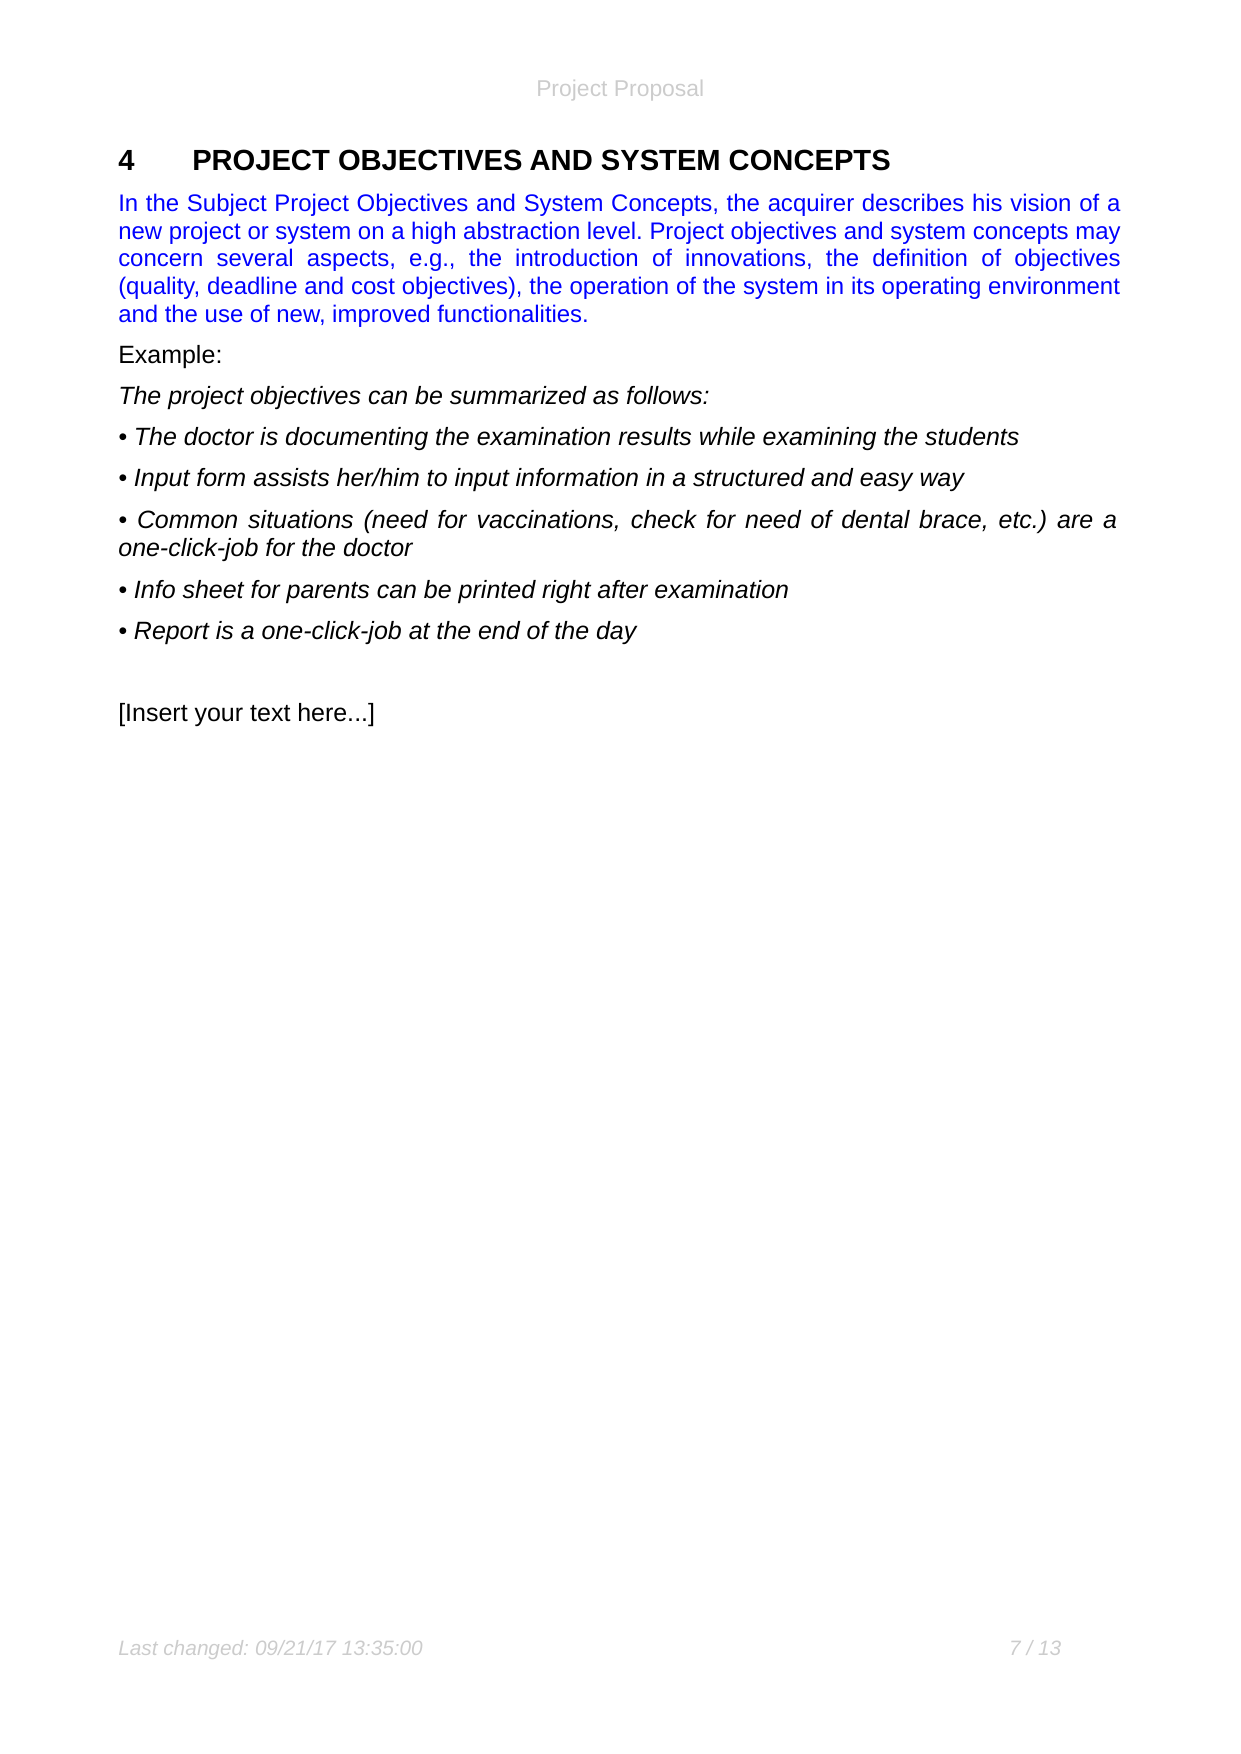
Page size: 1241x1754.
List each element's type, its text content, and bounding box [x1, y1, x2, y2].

text • Input form assists her/him to input information in a structured and easy way [118, 463, 1122, 492]
text Example: [118, 340, 1122, 368]
text [Insert your text here...] [118, 698, 1122, 727]
text • Common situations (need for vaccinations, check for need of dental brace, etc.) are a one-click-job for the doctor [118, 505, 1122, 562]
subtitle Project Objectives and System Concepts [118, 143, 1122, 177]
text • Info sheet for parents can be printed right after examination [118, 575, 1122, 603]
text • Report is a one-click-job at the end of the day [118, 616, 1122, 645]
text The project objectives can be summarized as follows: [118, 381, 1122, 410]
text In the Subject Project Objectives and System Concepts, the acquirer describes his vision of a new project or system on a high abstraction level. Project objectives and system concepts may concern several aspects, e.g., the introduction of innovations, the definition of objectives (quality, deadline and cost objectives), the operation of the system in its operating environment and the use of new, improved functionalities. [118, 189, 1122, 327]
text • The doctor is documenting the examination results while examining the students [118, 422, 1122, 451]
